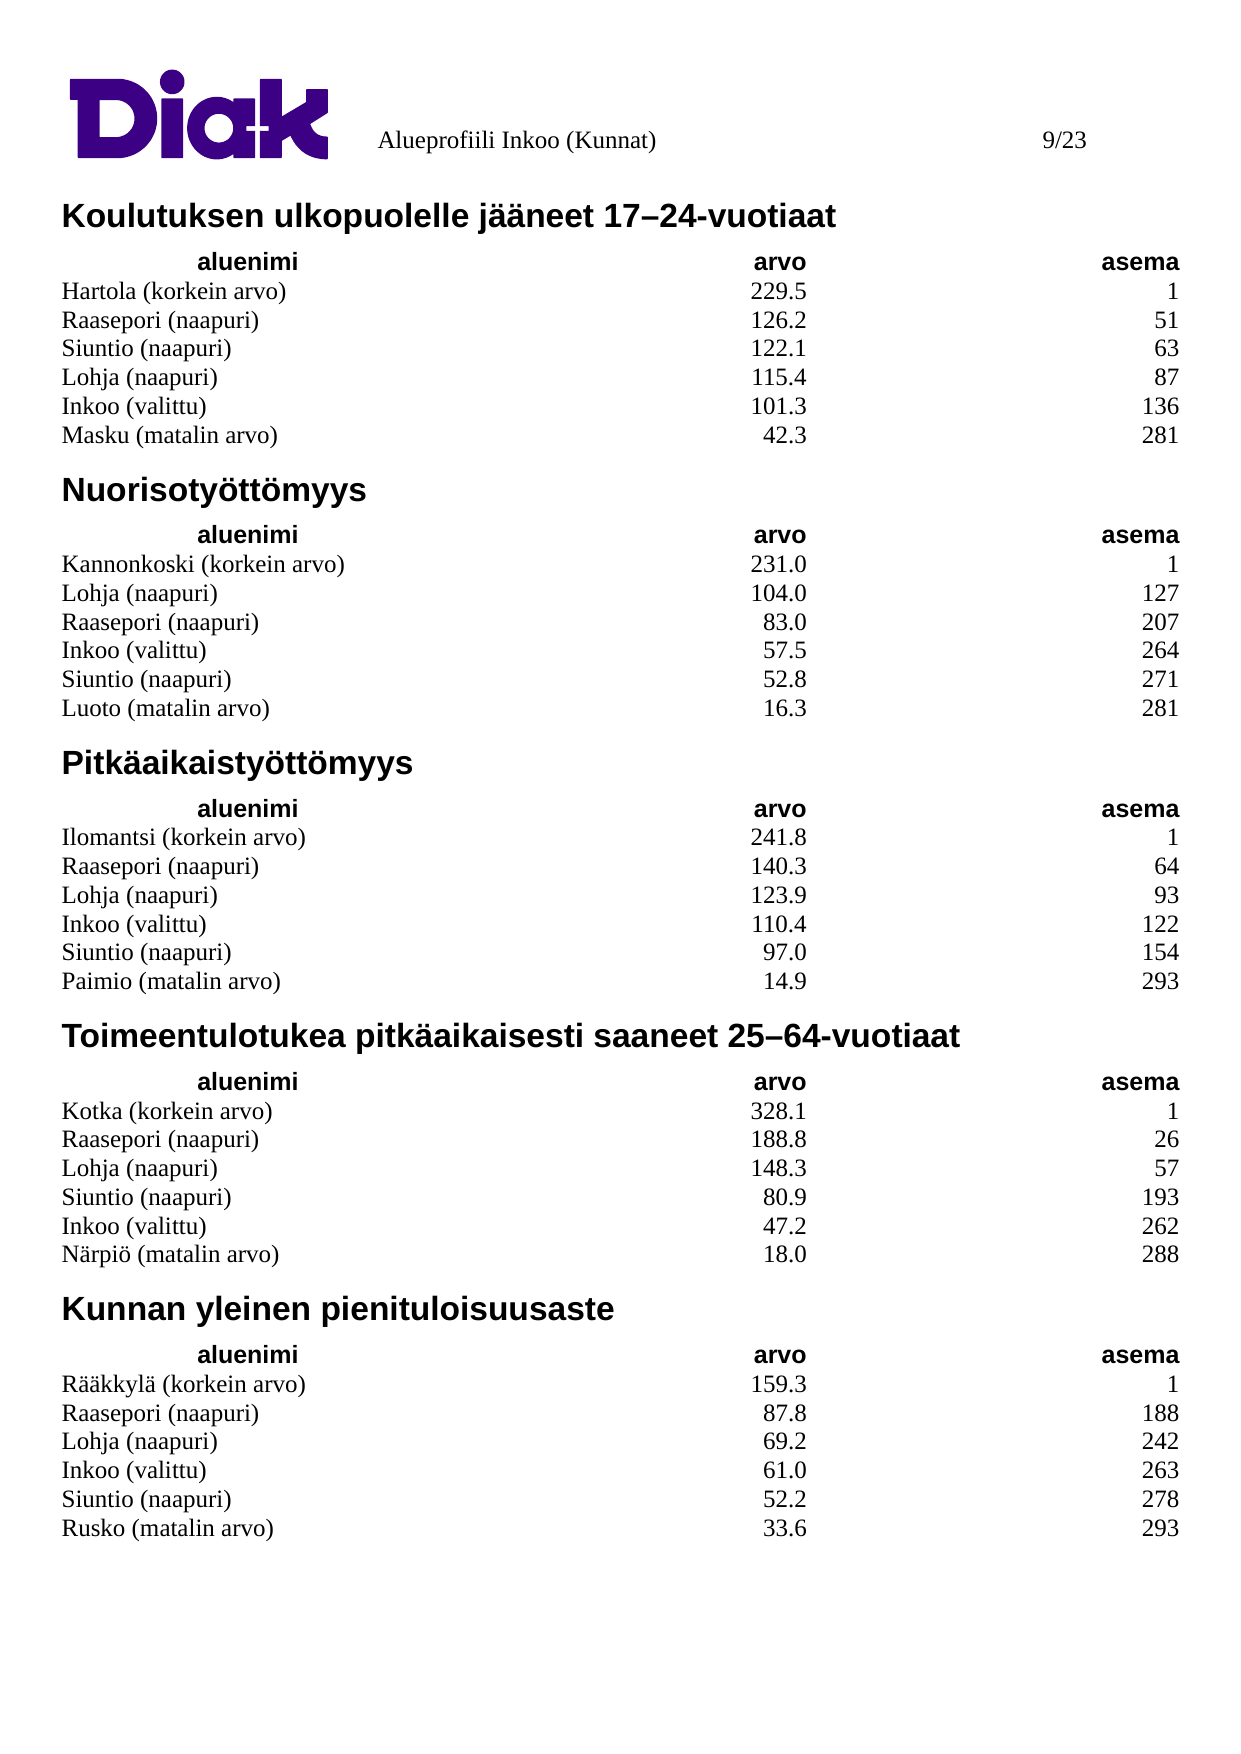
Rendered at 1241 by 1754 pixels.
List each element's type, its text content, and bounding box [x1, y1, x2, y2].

table_cell Lohja (naapuri) [61, 1153, 434, 1182]
table_cell 1 [806, 823, 1179, 851]
subtitle Nuorisotyöttömyys [61, 469, 1179, 508]
table_cell 1 [806, 276, 1179, 305]
table_cell Siuntio (naapuri) [61, 334, 434, 362]
table_cell 281 [806, 420, 1179, 448]
table_cell 52.2 [434, 1484, 806, 1513]
table_cell 123.9 [434, 880, 806, 909]
table_header arvo [434, 521, 806, 549]
table_cell 47.2 [434, 1211, 806, 1239]
subtitle Pitkäaikaistyöttömyys [61, 743, 1179, 781]
table_cell 87 [806, 362, 1179, 391]
table_cell Raasepori (naapuri) [61, 305, 434, 333]
table_cell Lohja (naapuri) [61, 578, 434, 607]
table_header asema [806, 794, 1179, 822]
table_cell Kannonkoski (korkein arvo) [61, 549, 434, 578]
table_cell 104.0 [434, 578, 806, 607]
table_header aluenimi [61, 794, 434, 822]
table_cell 328.1 [434, 1096, 806, 1124]
table_cell 140.3 [434, 851, 806, 880]
table_cell 231.0 [434, 549, 806, 578]
table_cell 263 [806, 1455, 1179, 1484]
table_cell 127 [806, 578, 1179, 607]
table_cell 115.4 [434, 362, 806, 391]
table_cell Raasepori (naapuri) [61, 607, 434, 636]
table_cell 26 [806, 1125, 1179, 1153]
table_cell Ilomantsi (korkein arvo) [61, 823, 434, 851]
table_cell Paimio (matalin arvo) [61, 966, 434, 995]
table_header asema [806, 521, 1179, 549]
table_cell Lohja (naapuri) [61, 362, 434, 391]
table_cell 281 [806, 693, 1179, 722]
table_cell Lohja (naapuri) [61, 880, 434, 909]
subtitle Toimeentulotukea pitkäaikaisesti saaneet 25–64-vuotiaat [61, 1016, 1179, 1054]
table_cell 42.3 [434, 420, 806, 448]
table_cell 1 [806, 1369, 1179, 1398]
table_cell Närpiö (matalin arvo) [61, 1240, 434, 1268]
table_cell 57 [806, 1153, 1179, 1182]
table_cell 122 [806, 909, 1179, 937]
table_cell 101.3 [434, 391, 806, 420]
table_cell 264 [806, 636, 1179, 664]
table_cell Inkoo (valittu) [61, 1455, 434, 1484]
table_cell 97.0 [434, 938, 806, 966]
table_cell Luoto (matalin arvo) [61, 693, 434, 722]
table_cell 93 [806, 880, 1179, 909]
table_cell 188 [806, 1398, 1179, 1426]
table_cell Inkoo (valittu) [61, 909, 434, 937]
table_cell 188.8 [434, 1125, 806, 1153]
table_cell 278 [806, 1484, 1179, 1513]
table_cell 57.5 [434, 636, 806, 664]
table_header arvo [434, 1340, 806, 1369]
table_header aluenimi [61, 1340, 434, 1369]
table_cell 33.6 [434, 1513, 806, 1541]
table_header asema [806, 1340, 1179, 1369]
table_cell Hartola (korkein arvo) [61, 276, 434, 305]
table_cell 16.3 [434, 693, 806, 722]
table_cell 293 [806, 966, 1179, 995]
table_cell 288 [806, 1240, 1179, 1268]
table_cell Siuntio (naapuri) [61, 938, 434, 966]
table_cell 83.0 [434, 607, 806, 636]
table_header arvo [434, 247, 806, 276]
table_cell Inkoo (valittu) [61, 636, 434, 664]
table_cell 14.9 [434, 966, 806, 995]
table_header aluenimi [61, 521, 434, 549]
table_cell Rusko (matalin arvo) [61, 1513, 434, 1541]
table_cell 69.2 [434, 1426, 806, 1455]
table_cell 1 [806, 1096, 1179, 1124]
table_cell 18.0 [434, 1240, 806, 1268]
table_cell Raasepori (naapuri) [61, 1398, 434, 1426]
table_cell Lohja (naapuri) [61, 1426, 434, 1455]
table_cell 148.3 [434, 1153, 806, 1182]
table_cell 51 [806, 305, 1179, 333]
table_cell Siuntio (naapuri) [61, 1484, 434, 1513]
table_header aluenimi [61, 247, 434, 276]
table_cell 271 [806, 664, 1179, 693]
table_cell 52.8 [434, 664, 806, 693]
table_cell 262 [806, 1211, 1179, 1239]
table_header aluenimi [61, 1067, 434, 1096]
table_cell 126.2 [434, 305, 806, 333]
table_cell Masku (matalin arvo) [61, 420, 434, 448]
subtitle Koulutuksen ulkopuolelle jääneet 17–24-vuotiaat [61, 196, 1179, 235]
table_cell 207 [806, 607, 1179, 636]
table_cell 193 [806, 1182, 1179, 1211]
table_cell 1 [806, 549, 1179, 578]
table_cell Kotka (korkein arvo) [61, 1096, 434, 1124]
table_cell 159.3 [434, 1369, 806, 1398]
table_cell Siuntio (naapuri) [61, 1182, 434, 1211]
table_cell Inkoo (valittu) [61, 1211, 434, 1239]
table_cell 87.8 [434, 1398, 806, 1426]
table_cell 293 [806, 1513, 1179, 1541]
table_cell 122.1 [434, 334, 806, 362]
table_header arvo [434, 1067, 806, 1096]
table_header asema [806, 247, 1179, 276]
table_cell 63 [806, 334, 1179, 362]
table_cell 242 [806, 1426, 1179, 1455]
table_header arvo [434, 794, 806, 822]
table_cell 241.8 [434, 823, 806, 851]
table_cell Inkoo (valittu) [61, 391, 434, 420]
table_cell 136 [806, 391, 1179, 420]
table_cell 229.5 [434, 276, 806, 305]
table_cell 154 [806, 938, 1179, 966]
table_cell 80.9 [434, 1182, 806, 1211]
table_header asema [806, 1067, 1179, 1096]
table_cell Siuntio (naapuri) [61, 664, 434, 693]
table_cell 61.0 [434, 1455, 806, 1484]
table_cell Raasepori (naapuri) [61, 851, 434, 880]
table_cell Rääkkylä (korkein arvo) [61, 1369, 434, 1398]
table_cell 64 [806, 851, 1179, 880]
subtitle Kunnan yleinen pienituloisuusaste [61, 1289, 1179, 1328]
table_cell Raasepori (naapuri) [61, 1125, 434, 1153]
table_cell 110.4 [434, 909, 806, 937]
